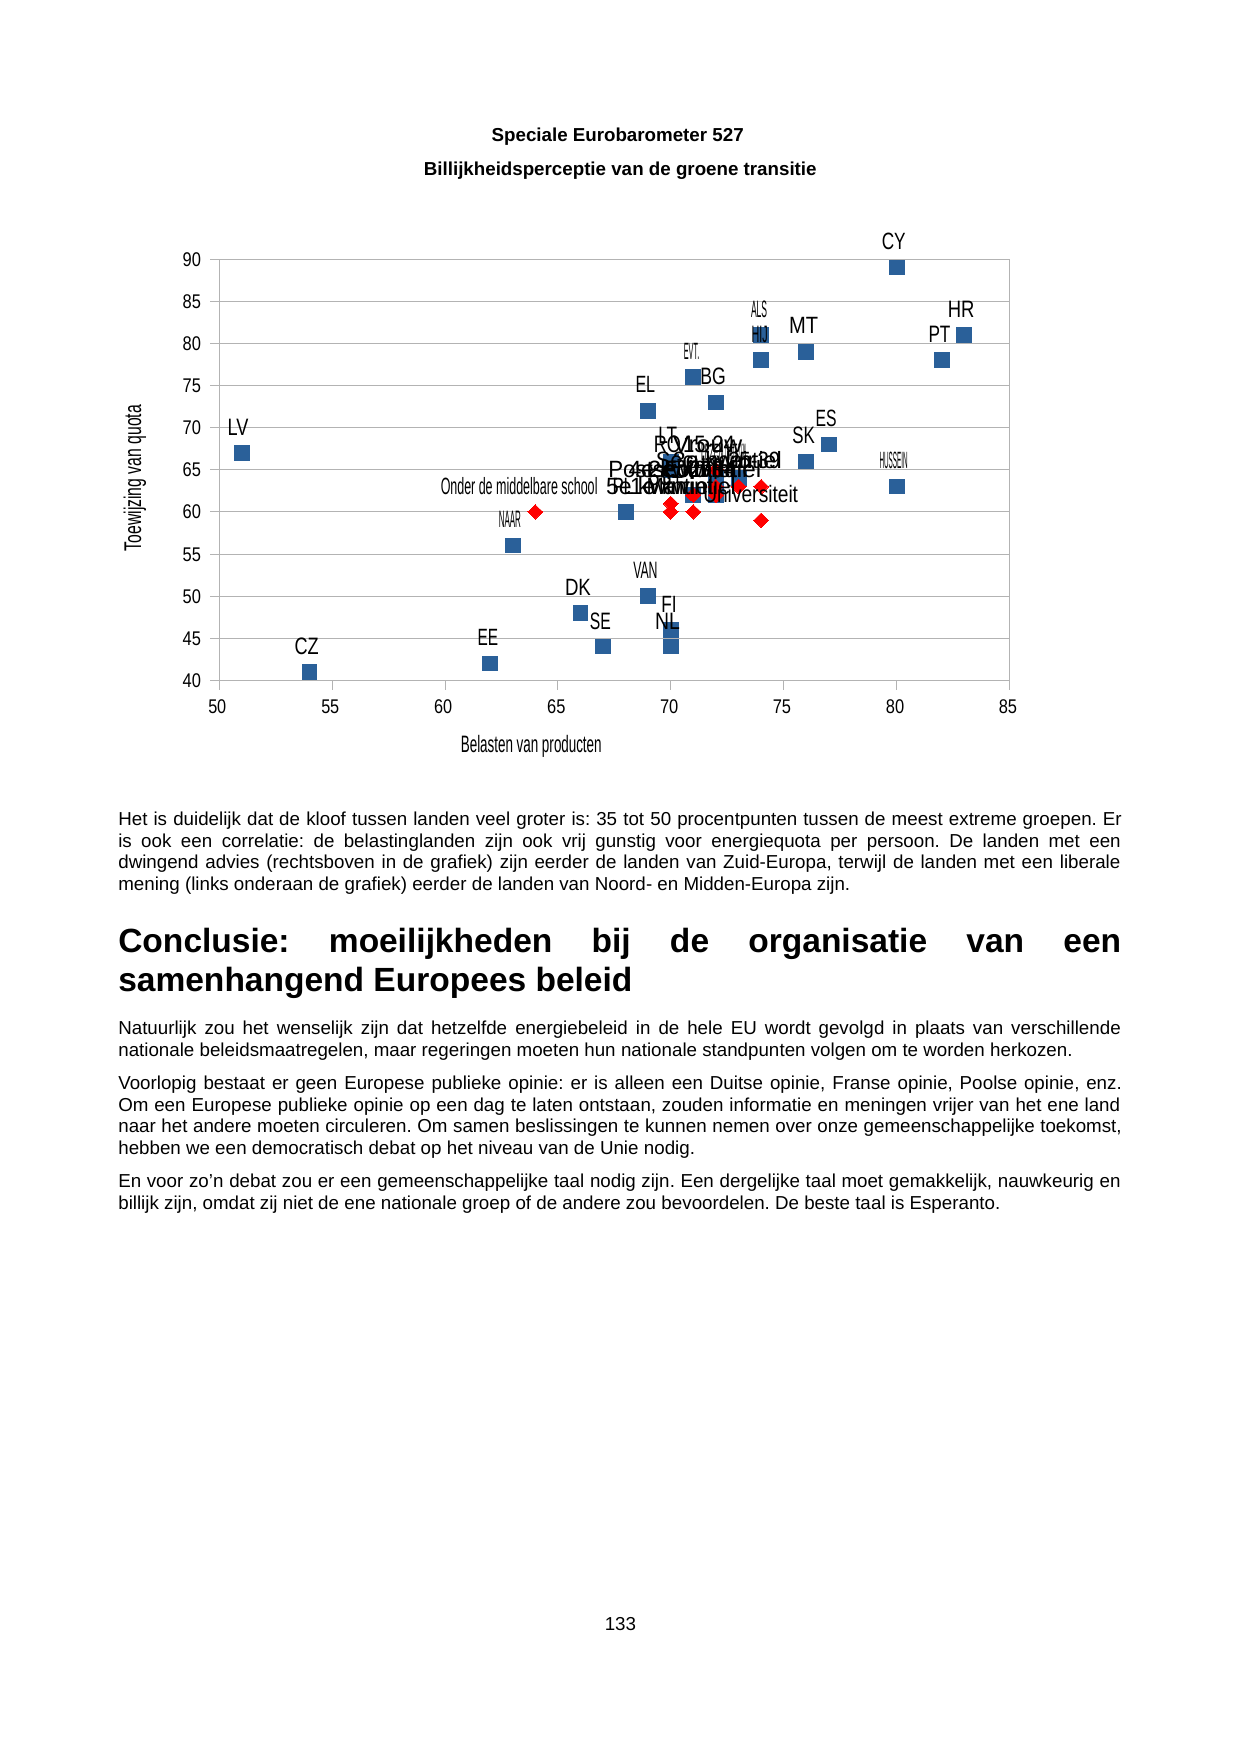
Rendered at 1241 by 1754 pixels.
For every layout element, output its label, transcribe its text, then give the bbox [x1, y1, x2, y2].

text En voor zo’n debat zou er een gemeenschappelijke taal nodig zijn. Een dergelijke taal moet gemakkelijk, nauwkeurig en billijk zijn, omdat zij niet de ene nationale groep of de andere zou bevoordelen. De beste taal is Esperanto. [118, 1170, 1122, 1213]
subtitle Conclusie: moeilijkheden bij de organisatie van een samenhangend Europees beleid [118, 921, 1122, 998]
text Het is duidelijk dat de kloof tussen landen veel groter is: 35 tot 50 procentpunten tussen de meest extreme groepen. Er is ook een correlatie: de belastinglanden zijn ook vrij gunstig voor energiequota per persoon. De landen met een dwingend advies (rechtsboven in de grafiek) zijn eerder de landen van Zuid-Europa, terwijl de landen met een liberale mening (links onderaan de grafiek) eerder de landen van Noord- en Midden-Europa zijn. [118, 808, 1122, 894]
text Natuurlijk zou het wenselijk zijn dat hetzelfde energiebeleid in de hele EU wordt gevolgd in plaats van verschillende nationale beleidsmaatregelen, maar regeringen moeten hun nationale standpunten volgen om te worden herkozen. [118, 1017, 1122, 1060]
text Voorlopig bestaat er geen Europese publieke opinie: er is alleen een Duitse opinie, Franse opinie, Poolse opinie, enz. Om een Europese publieke opinie op een dag te laten ontstaan, zouden informatie en meningen vrijer van het ene land naar het andere moeten circuleren. Om samen beslissingen te kunnen nemen over onze gemeenschappelijke toekomst, hebben we een democratisch debat op het niveau van de Unie nodig. [118, 1072, 1122, 1158]
